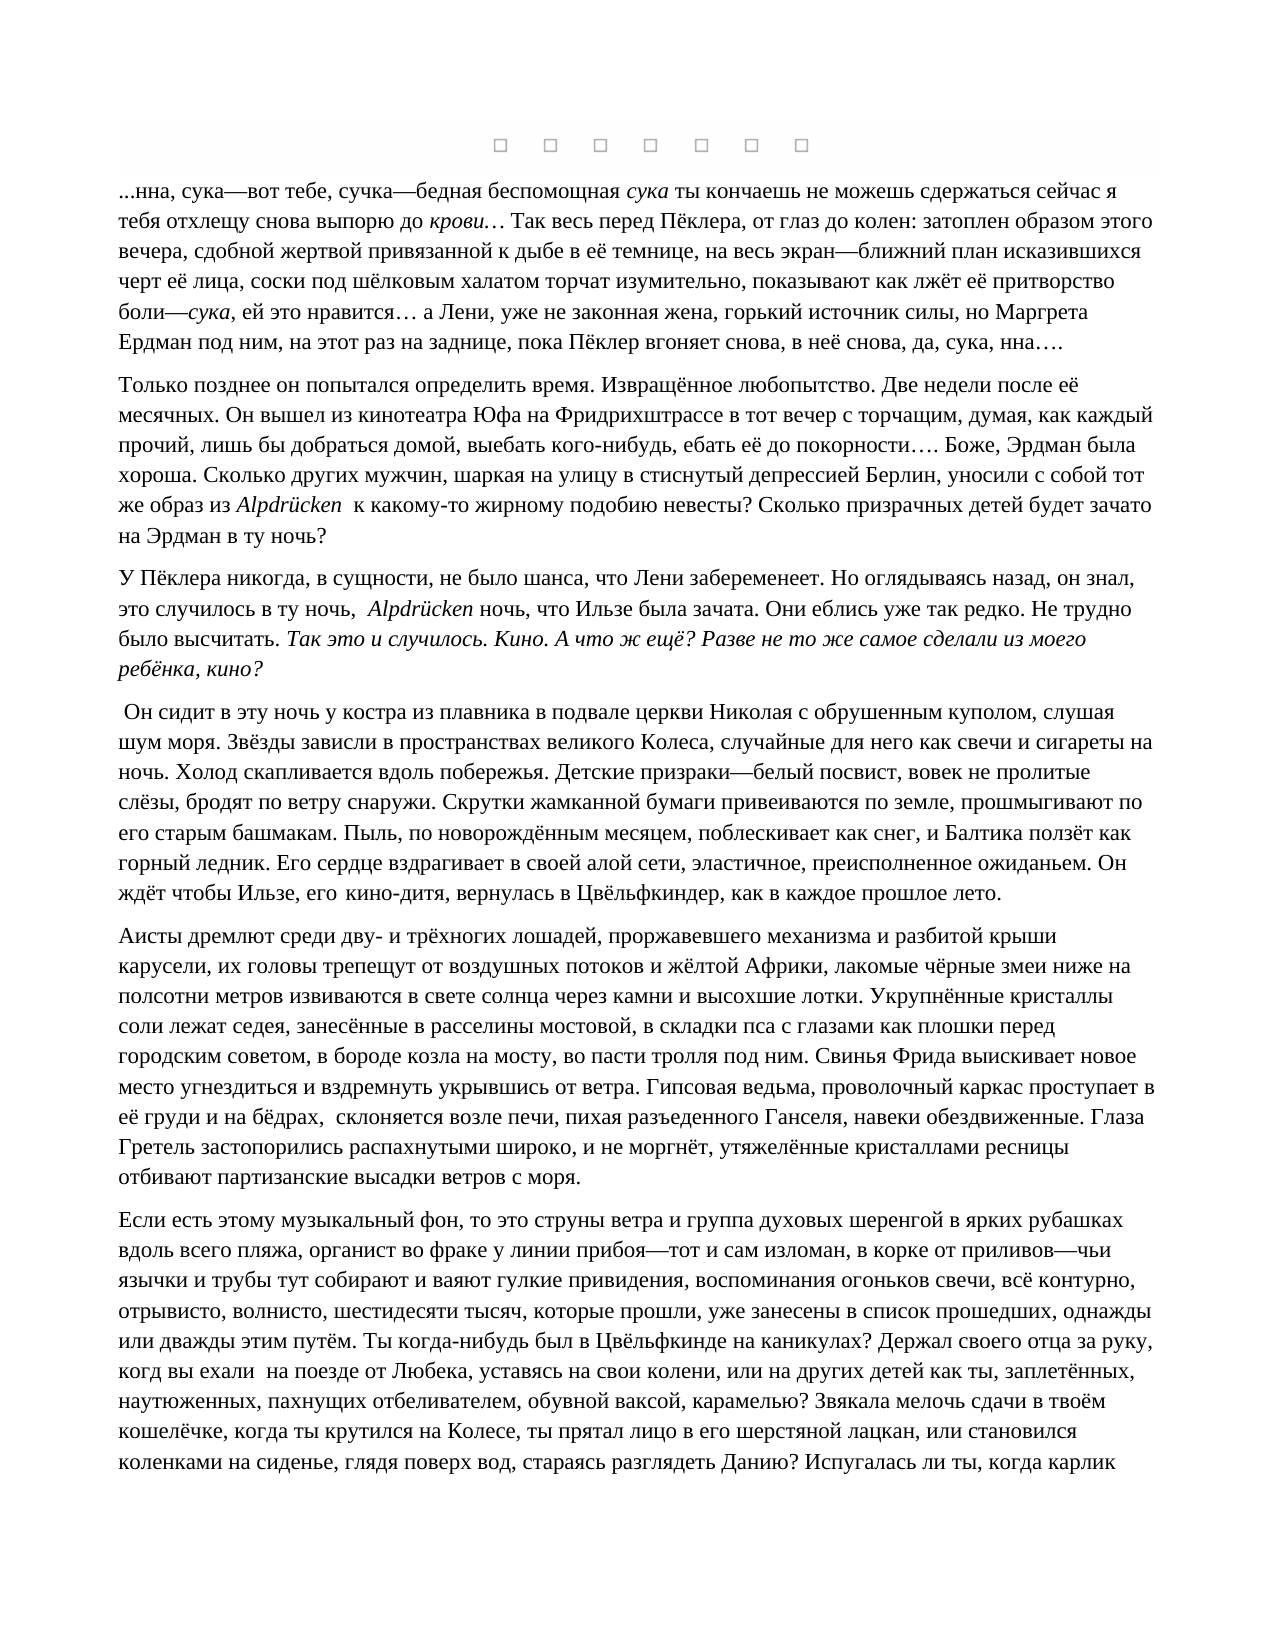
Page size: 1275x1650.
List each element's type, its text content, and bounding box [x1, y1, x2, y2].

text Он сидит в эту ночь у костра из плавника в подвале церкви Николая с обрушенным куполом, слушая шум моря. Звёзды зависли в пространствах великого Колеса, случайные для него как свечи и сигареты на ночь. Холод скапливается вдоль побережья. Детские призраки—белый посвист, вовек не пролитые слёзы, бродят по ветру снаружи. Скрутки жамканной бумаги привеиваются по земле, прошмыгивают по его старым башмакам. Пыль, по новорождённым месяцем, поблескивает как снег, и Балтика ползёт как горный ледник. Его сердце вздрагивает в своей алой сети, эластичное, преисполненное ожиданьем. Он ждёт чтобы Ильзе, его кино-дитя, вернулась в Цвёльфкиндер, как в каждое прошлое лето. [118, 698, 1157, 905]
picture [118, 118, 1157, 173]
text ...нна, сука—вот тебе, сучка—бедная беспомощная сука ты кончаешь не можешь сдержаться сейчас я тебя отхлещу снова выпорю до крови… Так весь перед Пёклера, от глаз до колен: затоплен образом этого вечера, сдобной жертвой привязанной к дыбе в её темнице, на весь экран—ближний план исказившихся черт её лица, соски под шёлковым халатом торчат изумительно, показывают как лжёт её притворство боли—сука, ей это нравится… а Лени, уже не законная жена, горький источник силы, но Маргрета Ердман под ним, на этот раз на заднице, пока Пёклер вгоняет снова, в неё снова, да, сука, нна…. [118, 173, 1157, 354]
text У Пёклера никогда, в сущности, не было шанса, что Лени забеременеет. Но оглядываясь назад, он знал, это случилось в ту ночь, Alpdrücken ночь, что Ильзе была зачата. Они еблись уже так редко. Не трудно было высчитать. Так это и случилось. Кино. А что ж ещё? Разве не то же самое сделали из моего ребёнка, кино? [118, 564, 1157, 681]
text Только позднее он попытался определить время. Извращённое любопытство. Две недели после её месячных. Он вышел из кинотеатра Юфа на Фридрихштрассе в тот вечер с торчащим, думая, как каждый прочий, лишь бы добраться домой, выебать кого-нибудь, ебать её до покорности…. Боже, Эрдман была хороша. Сколько других мужчин, шаркая на улицу в стиснутый депрессией Берлин, уносили с собой тот же образ из Alpdrücken к какому-то жирному подобию невесты? Сколько призрачных детей будет зачато на Эрдман в ту ночь? [118, 371, 1157, 548]
text Если есть этому музыкальный фон, то это струны ветра и группа духовых шеренгой в ярких рубашках вдоль всего пляжа, органист во фраке у линии прибоя—тот и сам изломан, в корке от приливов—чьи язычки и трубы тут собирают и ваяют гулкие привидения, воспоминания огоньков свечи, всё контурно, отрывисто, волнисто, шестидесяти тысяч, которые прошли, уже занесены в список прошедших, однажды или дважды этим путём. Ты когда-нибудь был в Цвёльфкинде на каникулах? Держал своего отца за руку, когд вы ехали на поезде от Любека, уставясь на свои колени, или на других детей как ты, заплетённых, наутюженных, пахнущих отбеливателем, обувной ваксой, карамелью? Звякала мелочь сдачи в твоём кошелёчке, когда ты крутился на Колесе, ты прятал лицо в его шерстяной лацкан, или становился коленками на сиденье, глядя поверх вод, стараясь разглядеть Данию? Испугалась ли ты, когда карлик [118, 1206, 1157, 1474]
text Аисты дремлют среди дву- и трёхногих лошадей, проржавевшего механизма и разбитой крыши карусели, их головы трепещут от воздушных потоков и жёлтой Африки, лакомые чёрные змеи ниже на полсотни метров извиваются в свете солнца через камни и высохшие лотки. Укрупнённые кристаллы соли лежат седея, занесённые в расселины мостовой, в складки пса с глазами как плошки перед городским советом, в бороде козла на мосту, во пасти тролля под ним. Свинья Фрида выискивает новое место угнездиться и вздремнуть укрывшись от ветра. Гипсовая ведьма, проволочный каркас проступает в её груди и на бёдрах, склоняется возле печи, пихая разъеденного Ганселя, навеки обездвиженные. Глаза Гретель застопорились распахнутыми широко, и не моргнёт, утяжелённые кристаллами ресницы отбивают партизанские высадки ветров с моря. [118, 922, 1157, 1190]
